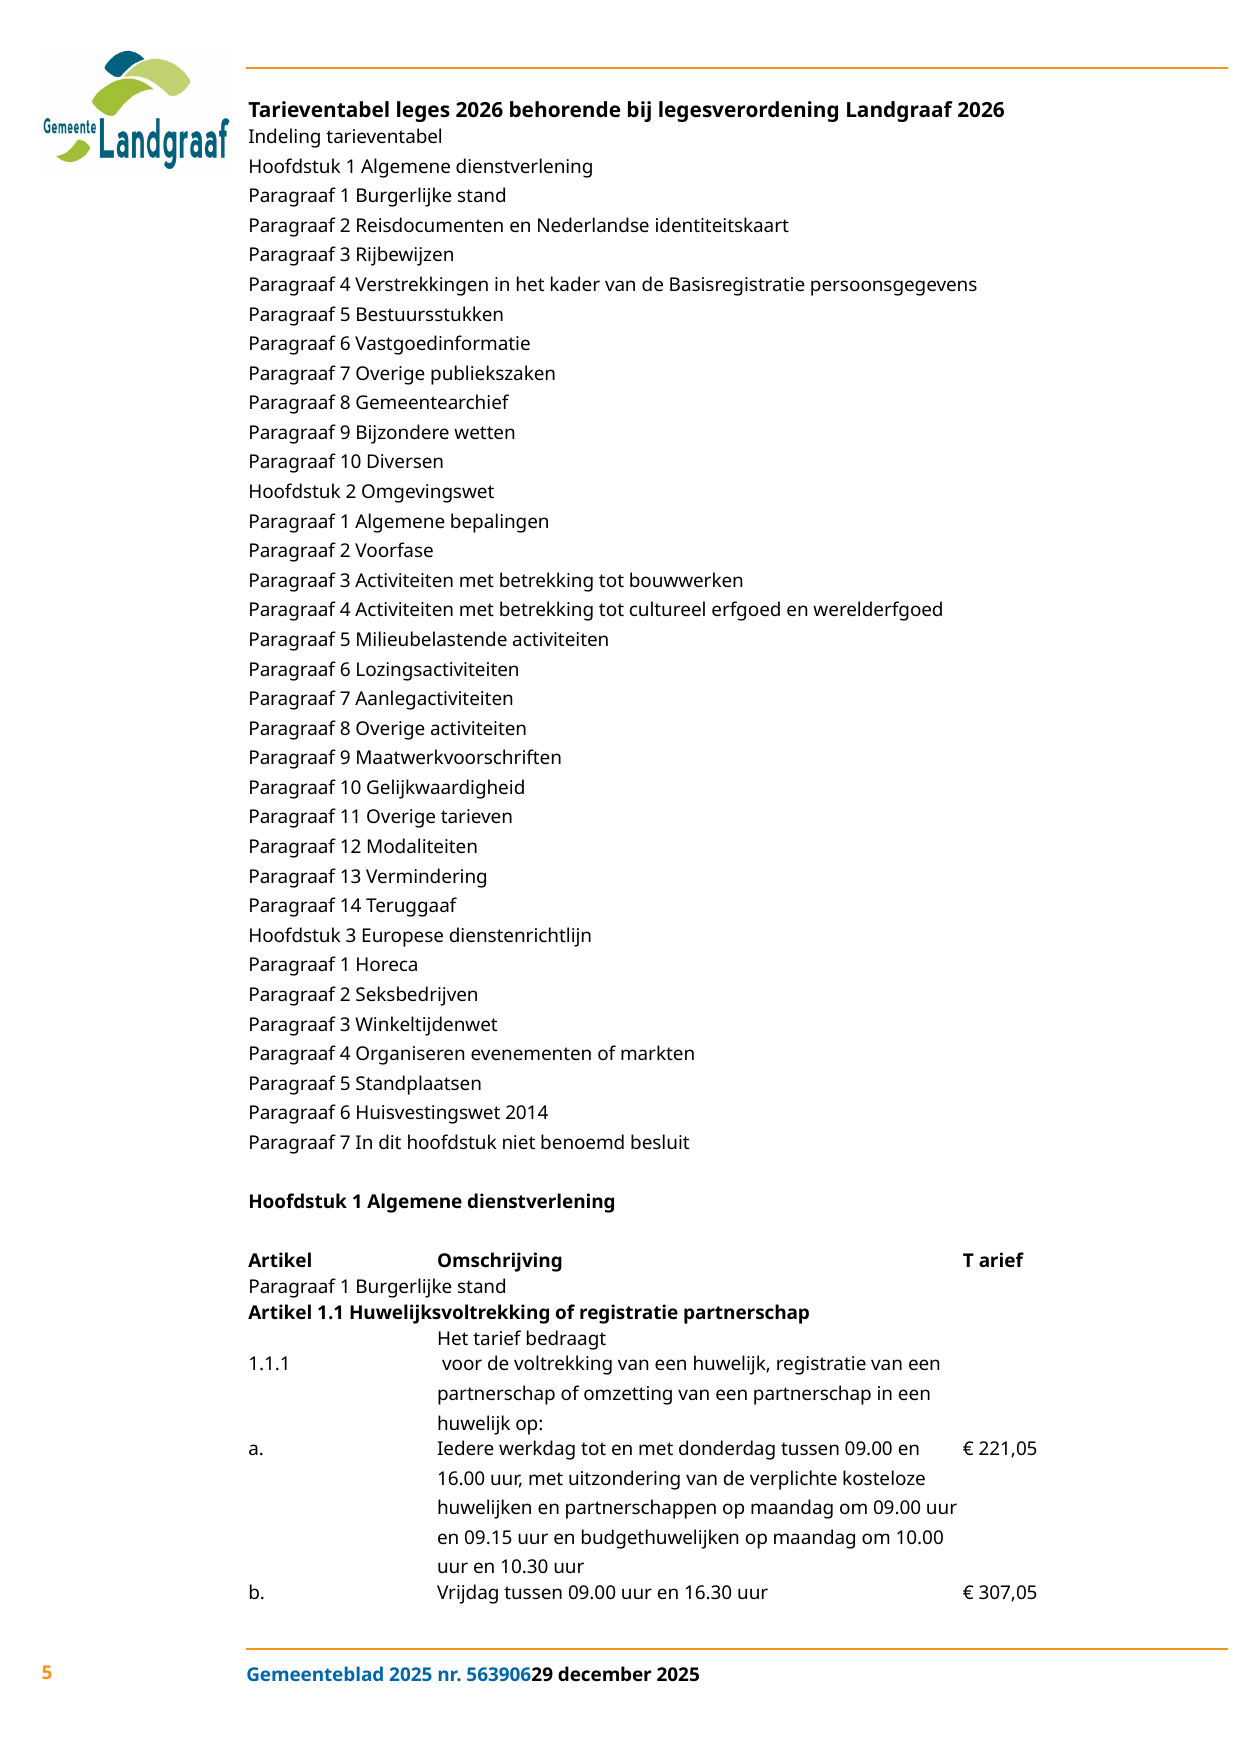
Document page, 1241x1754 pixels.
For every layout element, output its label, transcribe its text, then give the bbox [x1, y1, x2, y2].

text Paragraaf 8 Gemeentearchief [248, 389, 1152, 415]
table_cell Paragraaf 1 Burgerlijke stand [248, 1273, 1152, 1299]
table_cell [963, 1351, 1152, 1435]
text Paragraaf 14 Teruggaaf [248, 892, 1152, 918]
text Paragraaf 1 Horeca [248, 952, 1152, 977]
text Paragraaf 4 Organiseren evenementen of markten [248, 1040, 1152, 1066]
table_cell [963, 1325, 1152, 1351]
text Paragraaf 3 Rijbewijzen [248, 242, 1152, 267]
text Paragraaf 6 Vastgoedinformatie [248, 330, 1152, 356]
text Paragraaf 3 Activiteiten met betrekking tot bouwwerken [248, 567, 1152, 593]
text Paragraaf 1 Algemene bepalingen [248, 508, 1152, 534]
table_header Artikel [248, 1248, 437, 1273]
text Hoofdstuk 2 Omgevingswet [248, 478, 1152, 504]
table_cell a. [248, 1435, 437, 1579]
text Hoofdstuk 3 Europese dienstenrichtlijn [248, 922, 1152, 948]
text Paragraaf 5 Milieubelastende activiteiten [248, 626, 1152, 652]
text Paragraaf 3 Winkeltijdenwet [248, 1011, 1152, 1037]
text Paragraaf 7 Aanlegactiviteiten [248, 685, 1152, 711]
text Hoofdstuk 1 Algemene dienstverlening [248, 153, 1152, 179]
table_cell € 221,05 [963, 1435, 1152, 1579]
text Paragraaf 10 Diversen [248, 449, 1152, 474]
table_cell 1.1.1 [248, 1351, 437, 1435]
text Indeling tarieventabel [248, 123, 1152, 149]
text Paragraaf 6 Huisvestingswet 2014 [248, 1099, 1152, 1125]
table_header T arief [963, 1248, 1152, 1273]
text Paragraaf 4 Verstrekkingen in het kader van de Basisregistratie persoonsgegevens [248, 271, 1152, 297]
text Paragraaf 8 Overige activiteiten [248, 715, 1152, 741]
table_cell Het tarief bedraagt [437, 1325, 963, 1351]
text Paragraaf 7 Overige publiekszaken [248, 360, 1152, 386]
table_cell € 307,05 [963, 1580, 1152, 1605]
text Paragraaf 2 Voorfase [248, 537, 1152, 563]
picture [41, 47, 231, 172]
table_cell voor de voltrekking van een huwelijk, registratie van een partnerschap of omzetting van een partnerschap in een huwelijk op: [437, 1351, 963, 1435]
text Paragraaf 9 Bijzondere wetten [248, 419, 1152, 445]
text Paragraaf 10 Gelijkwaardigheid [248, 774, 1152, 800]
text Paragraaf 13 Vermindering [248, 863, 1152, 889]
text Paragraaf 1 Burgerlijke stand [248, 182, 1152, 208]
text Tarieventabel leges 2026 behorende bij legesverordening Landgraaf 2026 [248, 95, 1152, 123]
text Paragraaf 12 Modaliteiten [248, 833, 1152, 859]
table_cell [248, 1325, 437, 1351]
text Paragraaf 2 Reisdocumenten en Nederlandse identiteitskaart [248, 212, 1152, 238]
text Paragraaf 7 In dit hoofdstuk niet benoemd besluit [248, 1129, 1152, 1155]
table_cell Iedere werkdag tot en met donderdag tussen 09.00 en 16.00 uur, met uitzondering van de verplichte kosteloze huwelijken en partnerschappen op maandag om 09.00 uur en 09.15 uur en budgethuwelijken op maandag om 10.00 uur en 10.30 uur [437, 1435, 963, 1579]
text Paragraaf 2 Seksbedrijven [248, 981, 1152, 1007]
text Paragraaf 4 Activiteiten met betrekking tot cultureel erfgoed en werelderfgoed [248, 597, 1152, 622]
text Paragraaf 11 Overige tarieven [248, 804, 1152, 829]
table_cell b. [248, 1580, 437, 1605]
text Paragraaf 5 Standplaatsen [248, 1070, 1152, 1096]
table_cell Artikel 1.1 Huwelijksvoltrekking of registratie partnerschap [248, 1299, 1152, 1325]
text Hoofdstuk 1 Algemene dienstverlening [248, 1188, 1152, 1214]
text Paragraaf 5 Bestuursstukken [248, 301, 1152, 327]
table_cell Vrijdag tussen 09.00 uur en 16.30 uur [437, 1580, 963, 1605]
text Paragraaf 6 Lozingsactiviteiten [248, 656, 1152, 682]
table_header Omschrijving [437, 1248, 963, 1273]
text Paragraaf 9 Maatwerkvoorschriften [248, 744, 1152, 770]
